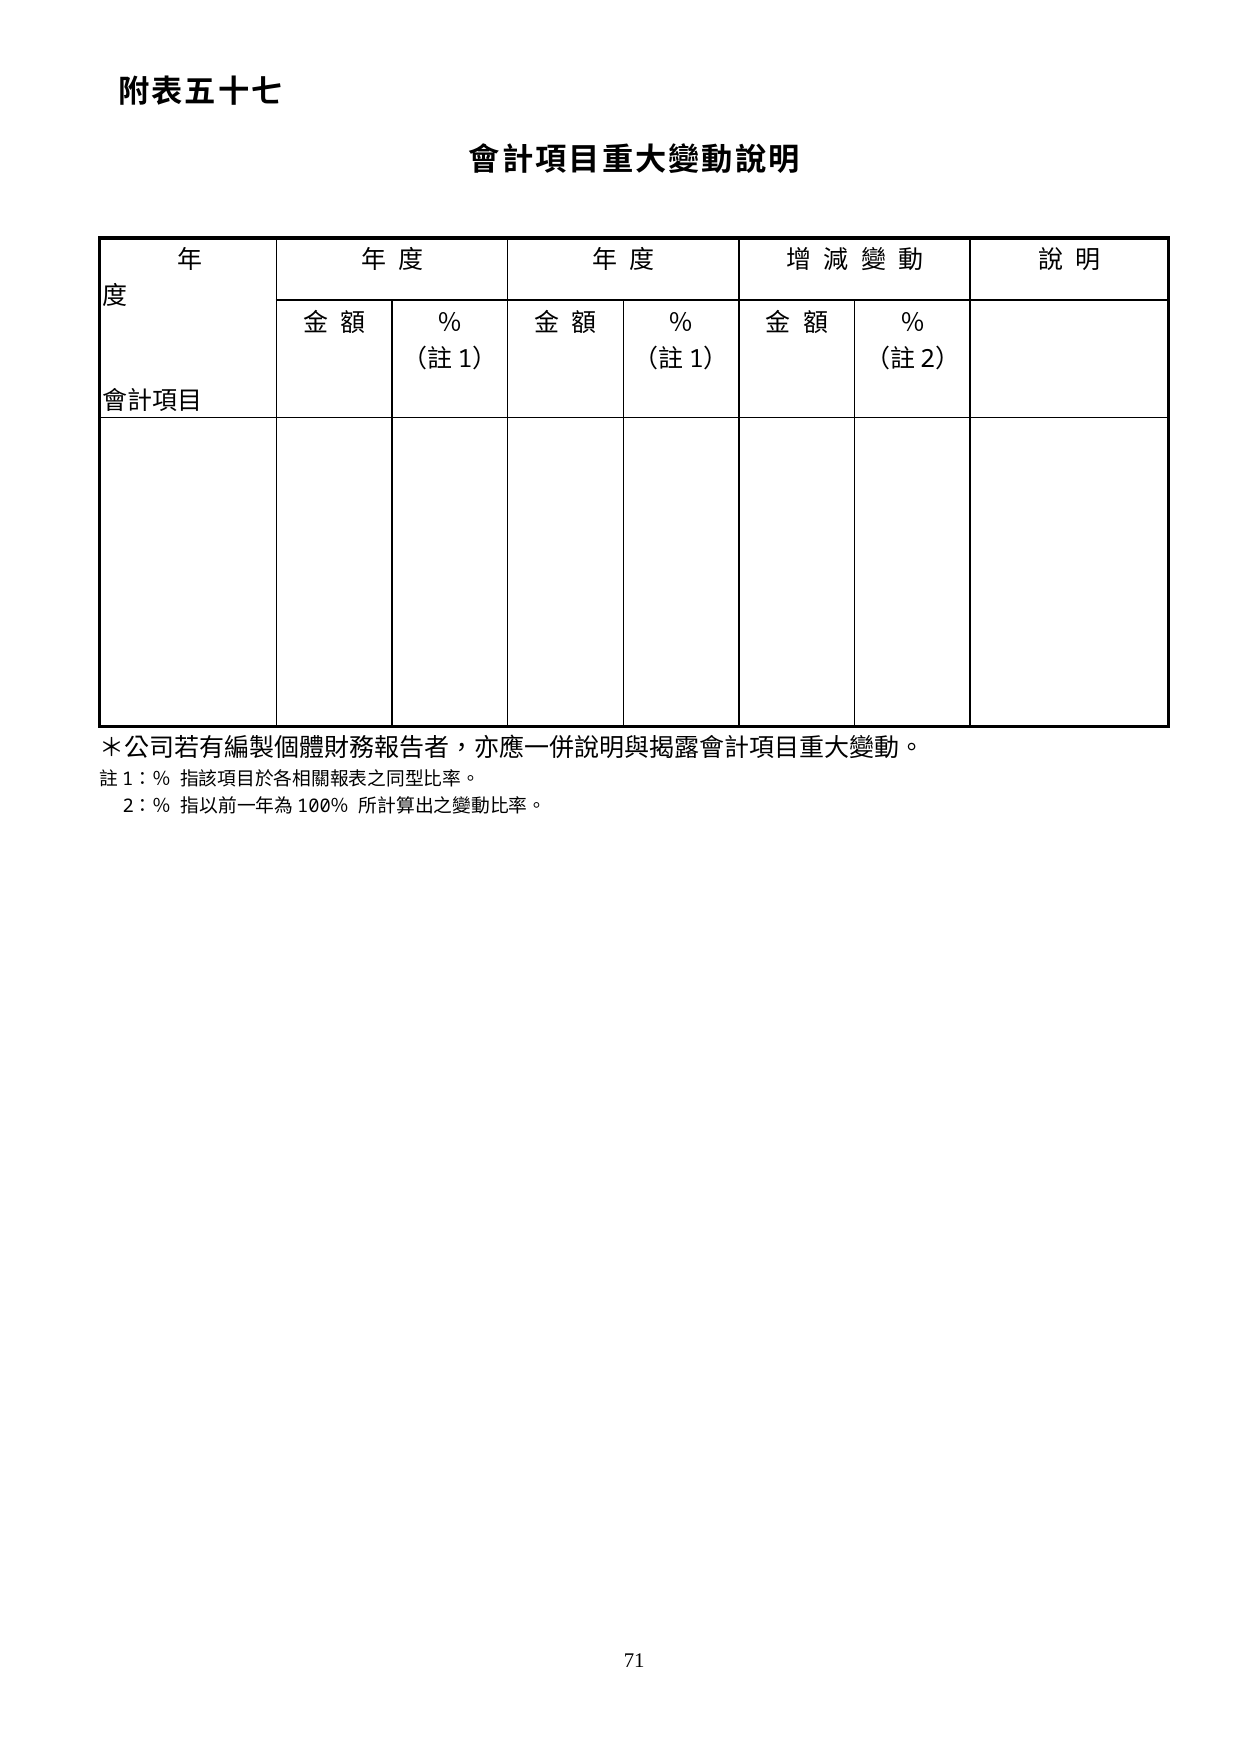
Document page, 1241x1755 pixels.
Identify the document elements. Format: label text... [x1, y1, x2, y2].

table_cell [277, 418, 391, 724]
text ＊公司若有編製個體財務報告者，亦應一併說明與揭露會計項目重大變動。 [99, 728, 1150, 764]
table_cell [855, 418, 969, 724]
table_cell ％ （註2） [855, 301, 969, 416]
table_cell ％ （註1） [624, 301, 738, 416]
text 會計項目重大變動說明 [118, 134, 1150, 180]
table_cell [624, 418, 738, 724]
table_cell [101, 418, 276, 724]
table_cell 金 額 [277, 301, 391, 416]
text 2：％ 指以前一年為100％ 所計算出之變動比率。 [122, 791, 1150, 818]
table_header 年 度 會計項目 [101, 240, 276, 416]
table_cell [740, 418, 854, 724]
table_cell 金 額 [508, 301, 623, 416]
table_header 年 度 [508, 240, 738, 299]
table_cell ％ （註1） [393, 301, 507, 416]
table_cell [508, 418, 623, 724]
table_cell [971, 418, 1167, 724]
text 附表五十七 [118, 67, 1150, 112]
table_cell [393, 418, 507, 724]
table_header 增 減 變 動 [740, 240, 969, 299]
text 註1：％ 指該項目於各相關報表之同型比率。 [99, 764, 1150, 791]
table_cell 金 額 [740, 301, 854, 416]
table_header 年 度 [277, 240, 507, 299]
table_cell [971, 301, 1167, 416]
table_header 說 明 [971, 240, 1167, 299]
